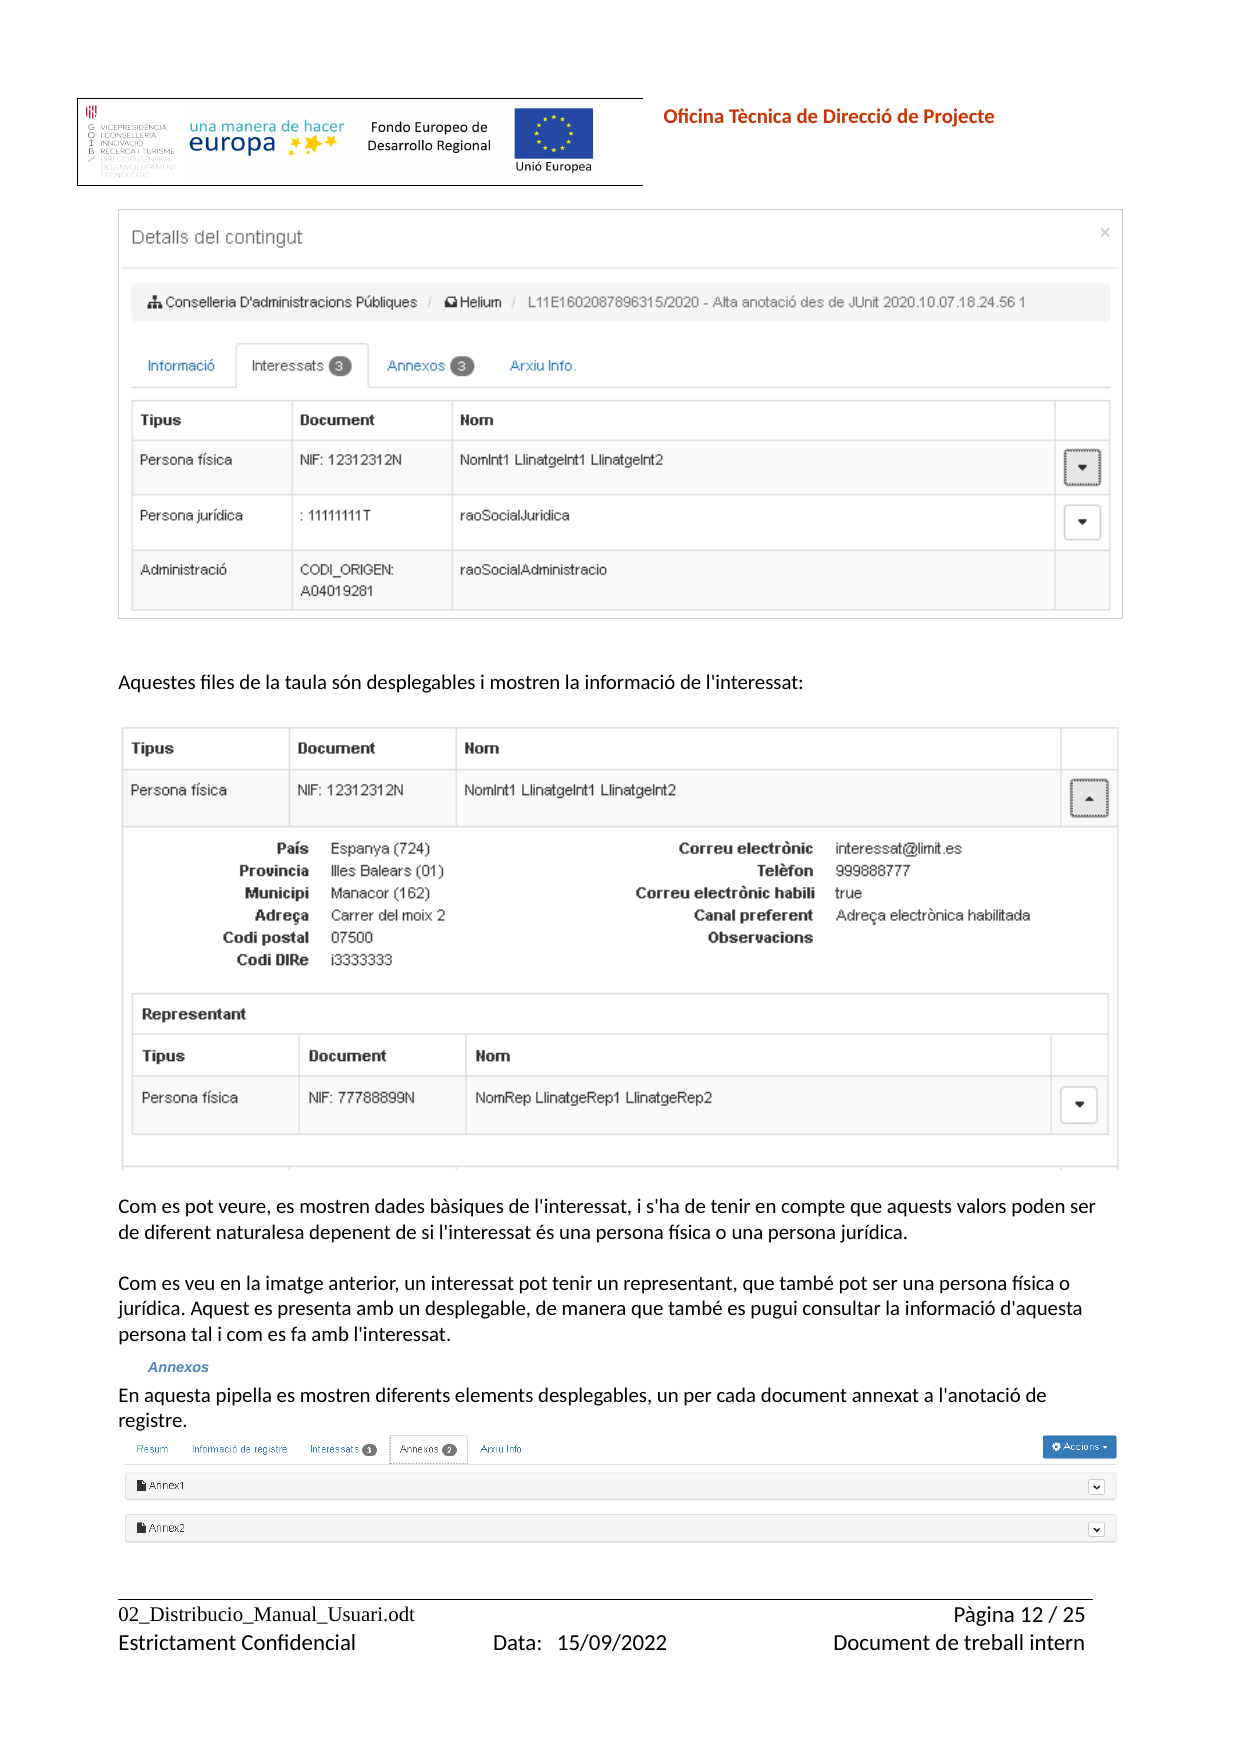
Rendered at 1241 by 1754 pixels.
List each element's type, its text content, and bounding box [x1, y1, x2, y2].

picture [118, 719, 1123, 1170]
text En aquesta pipella es mostren diferents elements desplegables, un per cada document annexat a l'anotació de registre. [118, 1382, 1122, 1432]
picture [187, 103, 599, 180]
text Aquestes files de la taula són desplegables i mostren la informació de l'interessat: [118, 669, 1122, 694]
subtitle Annexos [148, 1359, 1122, 1376]
picture [82, 103, 181, 180]
picture [121, 212, 1119, 616]
text Com es veu en la imatge anterior, un interessat pot tenir un representant, que també pot ser una persona física o jurídica. Aquest es presenta amb un desplegable, de manera que també es pugui consultar la informació d'aquesta persona tal i com es fa amb l'interessat. [118, 1270, 1122, 1346]
text Com es pot veure, es mostren dades bàsiques de l'interessat, i s'ha de tenir en compte que aquests valors poden ser de diferent naturalesa depenent de si l'interessat és una persona física o una persona jurídica. [118, 1194, 1122, 1244]
picture [118, 1432, 1123, 1545]
